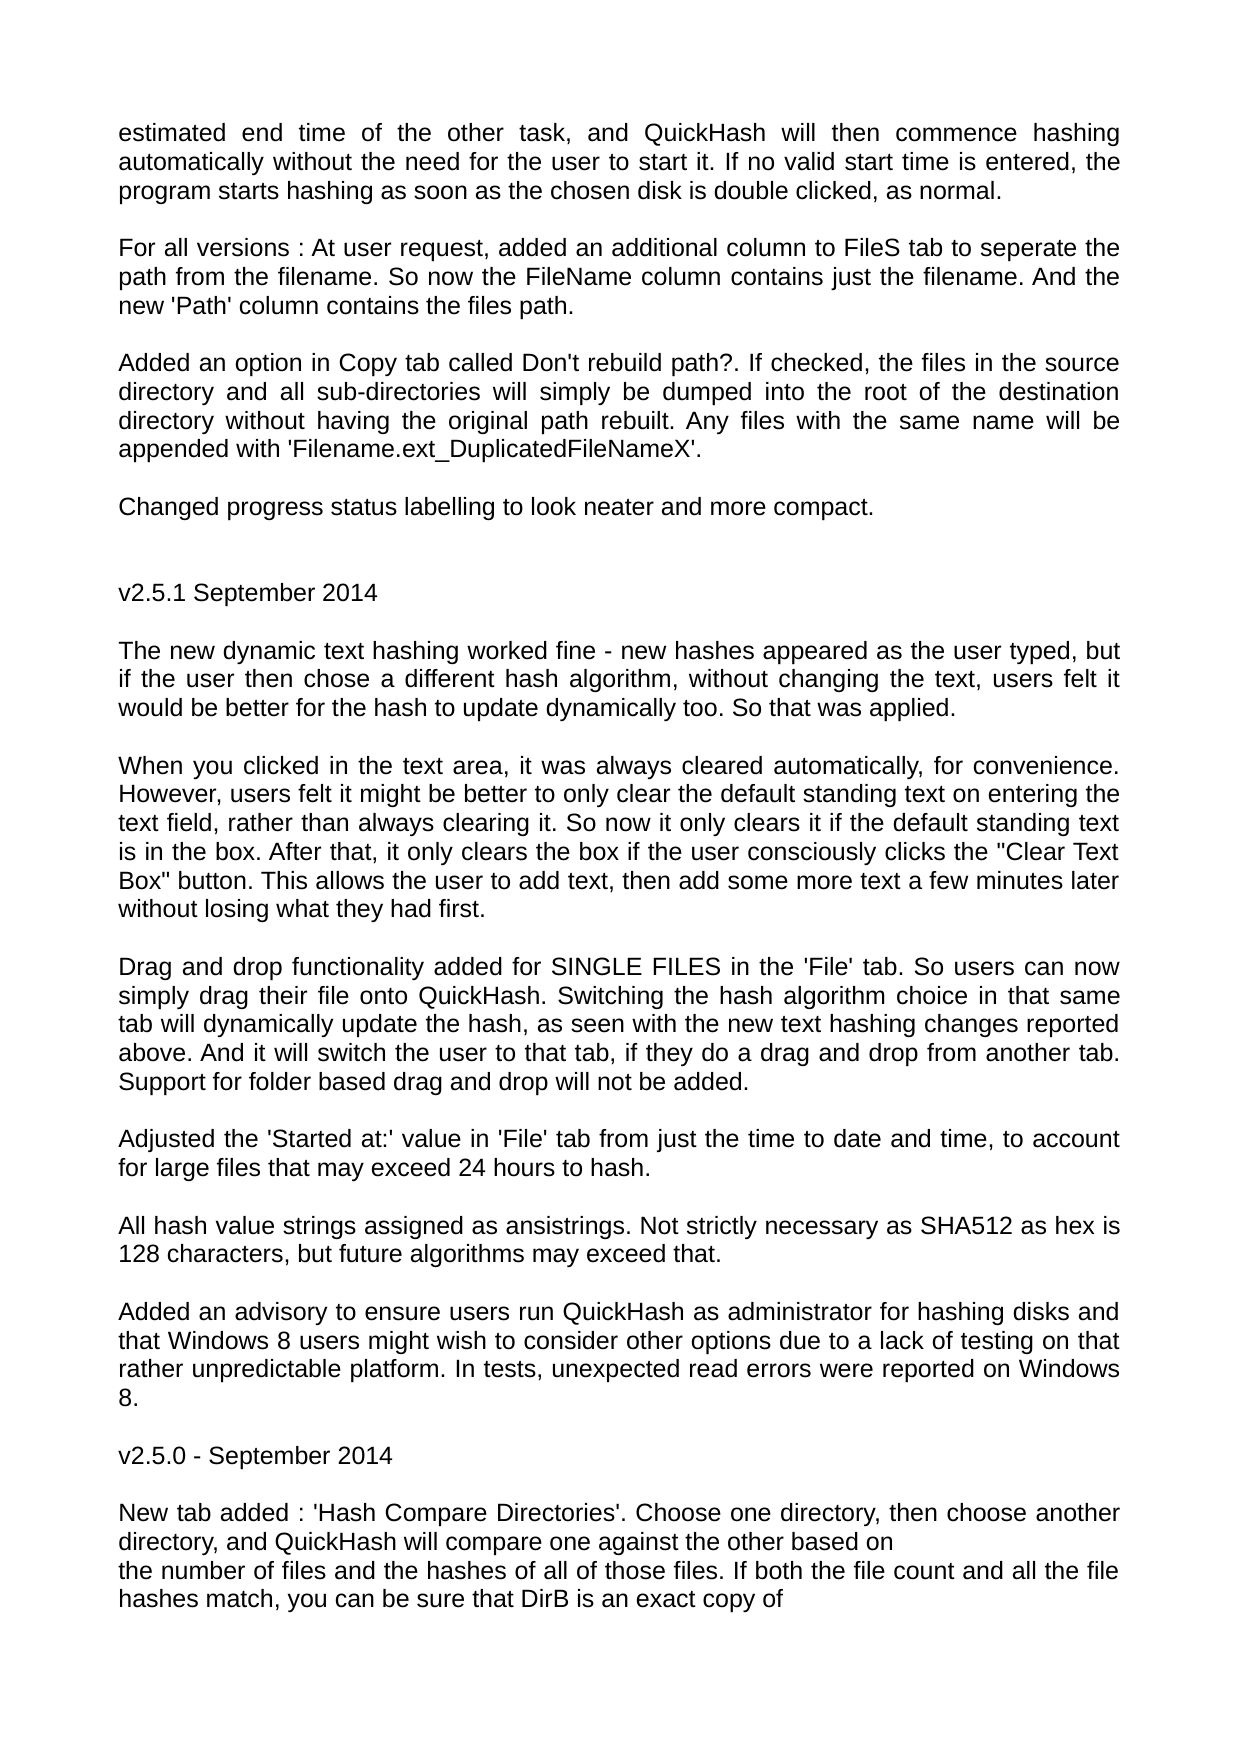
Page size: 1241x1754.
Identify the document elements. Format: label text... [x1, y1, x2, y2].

text All hash value strings assigned as ansistrings. Not strictly necessary as SHA512 as hex is 128 characters, but future algorithms may exceed that. [118, 1211, 1122, 1268]
text When you clicked in the text area, it was always cleared automatically, for convenience. However, users felt it might be better to only clear the default standing text on entering the text field, rather than always clearing it. So now it only clears it if the default standing text is in the box. After that, it only clears the box if the user consciously clicks the "Clear Text Box" button. This allows the user to add text, then add some more text a few minutes later without losing what they had first. [118, 751, 1122, 923]
text New tab added : 'Hash Compare Directories'. Choose one directory, then choose another directory, and QuickHash will compare one against the other based on [118, 1498, 1122, 1556]
text Added an option in Copy tab called Don't rebuild path?. If checked, the files in the source directory and all sub-directories will simply be dumped into the root of the destination directory without having the original path rebuilt. Any files with the same name will be appended with 'Filename.ext_DuplicatedFileNameX'. [118, 348, 1122, 463]
text The new dynamic text hashing worked fine - new hashes appeared as the user typed, but if the user then chose a different hash algorithm, without changing the text, users felt it would be better for the hash to update dynamically too. So that was applied. [118, 636, 1122, 722]
text estimated end time of the other task, and QuickHash will then commence hashing automatically without the need for the user to start it. If no valid start time is entered, the program starts hashing as soon as the chosen disk is double clicked, as normal. [118, 118, 1122, 204]
text Added an advisory to ensure users run QuickHash as administrator for hashing disks and that Windows 8 users might wish to consider other options due to a lack of testing on that rather unpredictable platform. In tests, unexpected read errors were reported on Windows 8. [118, 1297, 1122, 1412]
text Adjusted the 'Started at:' value in 'File' tab from just the time to date and time, to account for large files that may exceed 24 hours to hash. [118, 1124, 1122, 1182]
text v2.5.1 September 2014 [118, 578, 1122, 607]
text For all versions : At user request, added an additional column to FileS tab to seperate the path from the filename. So now the FileName column contains just the filename. And the new 'Path' column contains the files path. [118, 233, 1122, 319]
text Drag and drop functionality added for SINGLE FILES in the 'File' tab. So users can now simply drag their file onto QuickHash. Switching the hash algorithm choice in that same tab will dynamically update the hash, as seen with the new text hashing changes reported above. And it will switch the user to that tab, if they do a drag and drop from another tab. Support for folder based drag and drop will not be added. [118, 952, 1122, 1096]
text Changed progress status labelling to look neater and more compact. [118, 492, 1122, 521]
text v2.5.0 - September 2014 [118, 1441, 1122, 1469]
text the number of files and the hashes of all of those files. If both the file count and all the file hashes match, you can be sure that DirB is an exact copy of [118, 1556, 1122, 1613]
